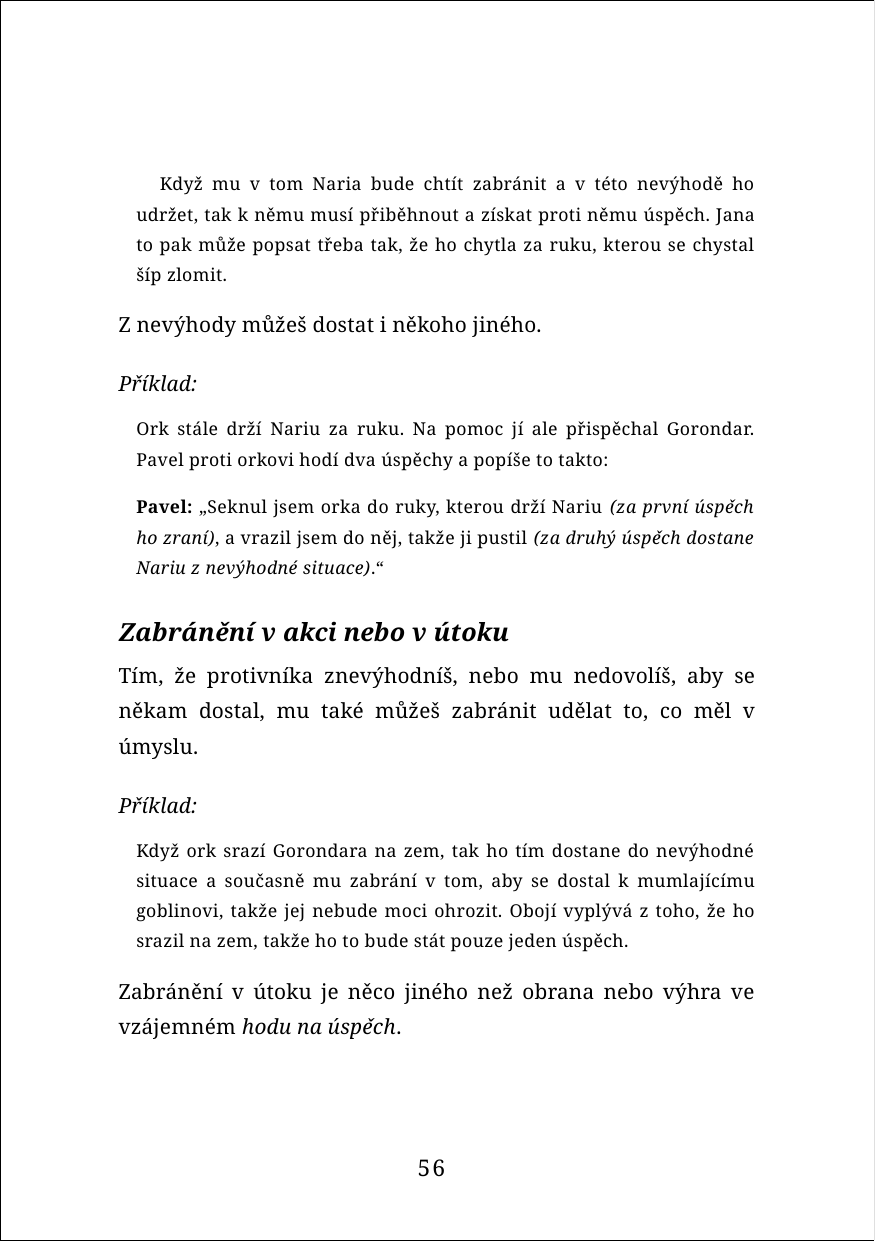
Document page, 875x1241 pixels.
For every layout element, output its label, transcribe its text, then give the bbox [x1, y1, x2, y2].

text Pavel: „Seknul jsem orka do ruky, kterou drží Nariu (za první úspěch ho zraní), a vrazil jsem do něj, takže ji pustil (za druhý úspěch dostane Nariu z nevýhodné situace).“ [136, 495, 756, 579]
text Když mu v tom Naria bude chtít zabránit a v této nevýhodě ho udržet, tak k němu musí přiběhnout a získat proti němu úspěch. Jana to pak může popsat třeba tak, že ho chytla za ruku, kterou se chystal šíp zlomit. [136, 172, 756, 287]
text Příklad: [118, 791, 756, 819]
text Zabránění v útoku je něco jiného než obrana nebo výhra ve vzájemném hodu na úspěch. [118, 977, 756, 1041]
text Příklad: [118, 369, 756, 398]
text Z nevýhody můžeš dostat i někoho jiného. [118, 310, 756, 339]
text Když ork srazí Gorondara na zem, tak ho tím dostane do nevýhodné situace a současně mu zabrání v tom, aby se dostal k mumlajícímu goblinovi, takže jej nebude moci ohrozit. Obojí vyplývá z toho, že ho srazil na zem, takže ho to bude stát pouze jeden úspěch. [136, 838, 756, 953]
subtitle Zabránění v akci nebo v útoku [118, 615, 756, 649]
text Tím, že protivníka znevýhodníš, nebo mu nedovolíš, aby se někam dostal, mu také můžeš zabránit udělat to, co měl v úmyslu. [118, 661, 756, 760]
text Ork stále drží Nariu za ruku. Na pomoc jí ale přispěchal Gorondar. Pavel proti orkovi hodí dva úspěchy a popíše to takto: [136, 417, 756, 471]
